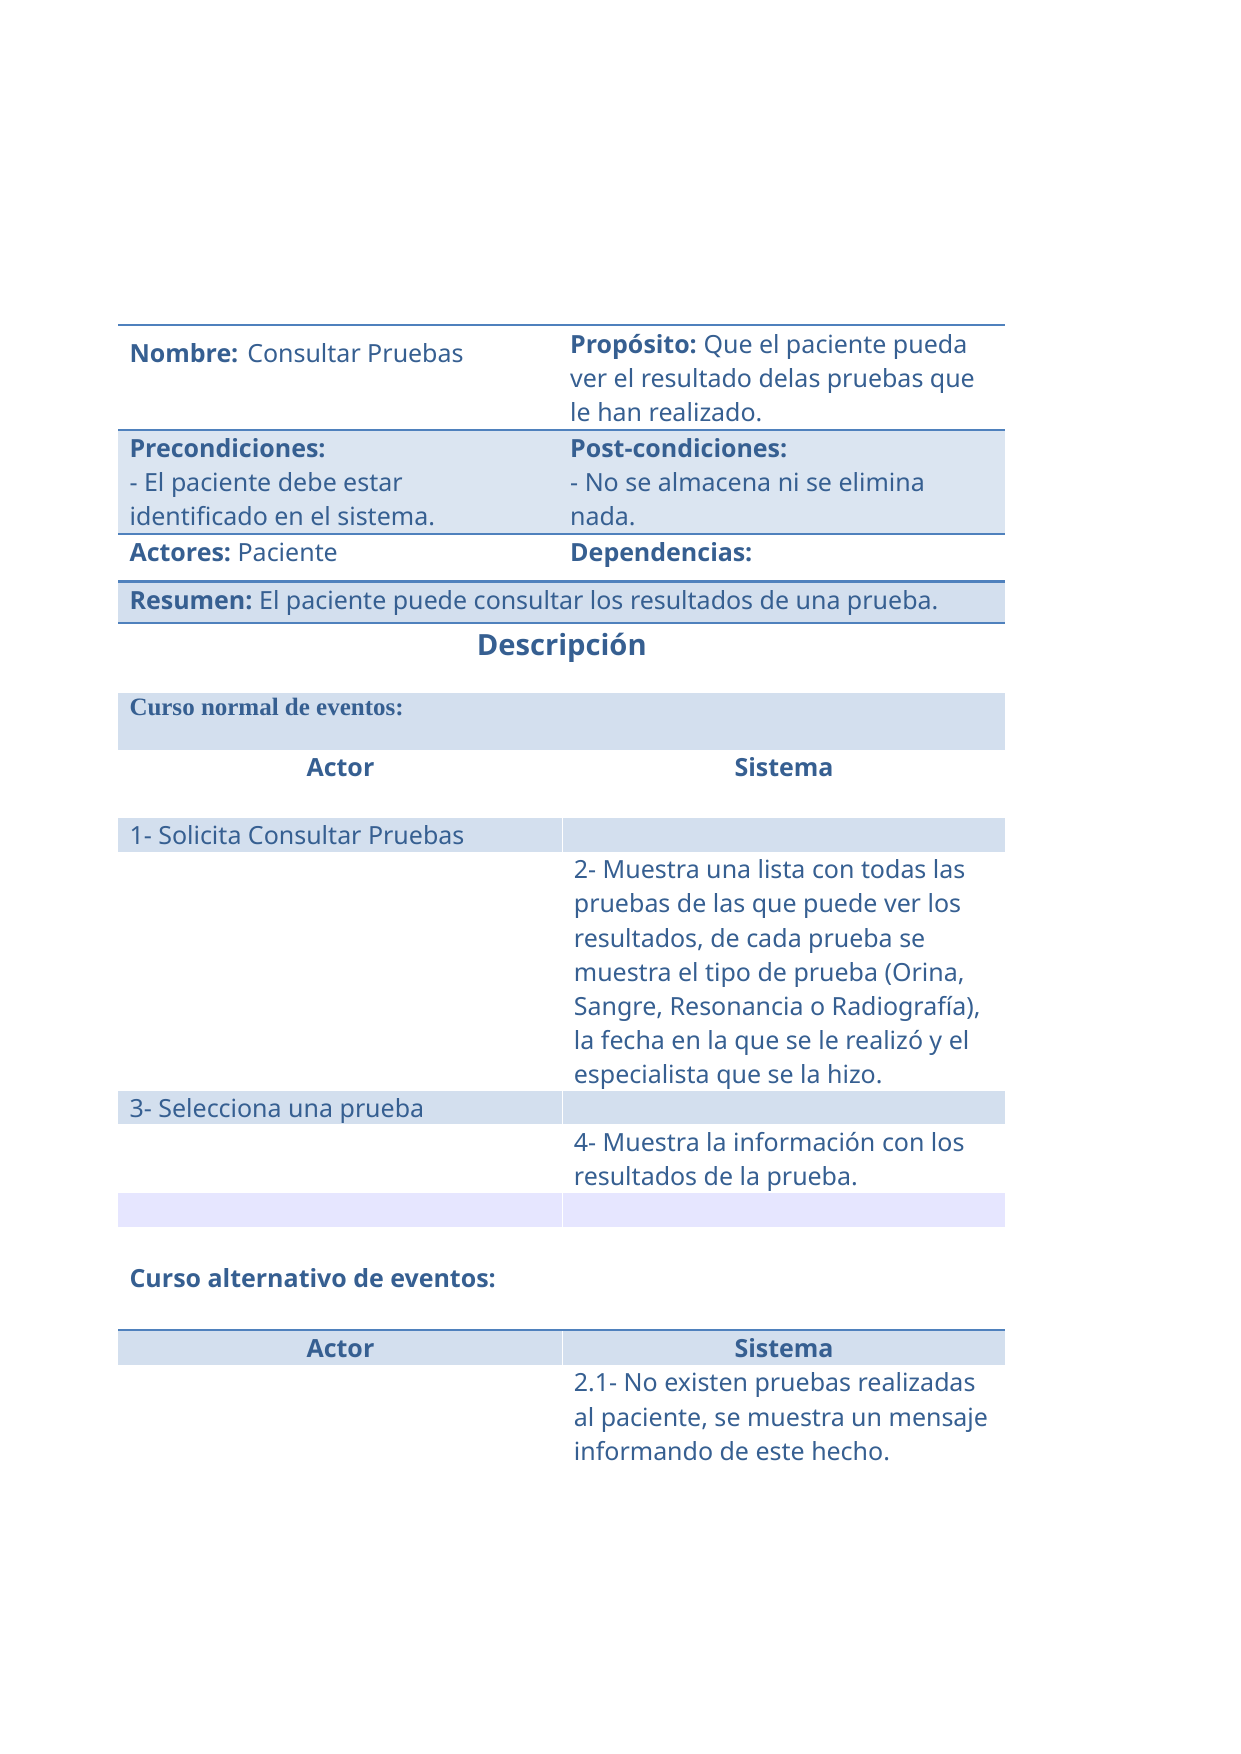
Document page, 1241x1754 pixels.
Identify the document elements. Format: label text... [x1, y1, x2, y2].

table_cell Actor [118, 1331, 562, 1365]
table_cell 4- Muestra la información con los resultados de la prueba. [563, 1125, 1005, 1193]
table_cell [563, 1193, 1005, 1227]
table_cell 2.1- No existen pruebas realizadas al paciente, se muestra un mensaje informando de este hecho. [563, 1365, 1005, 1467]
table_cell [563, 1091, 1005, 1124]
table_cell Actor [118, 750, 562, 818]
table_cell Descripción [118, 624, 1005, 664]
table_cell 1- Solicita Consultar Pruebas [118, 818, 562, 852]
table_cell [118, 1365, 562, 1467]
table_header Propósito: Que el paciente pueda ver el resultado delas pruebas que le han realizado. [559, 326, 1005, 429]
table_cell Curso alternativo de eventos: [118, 1261, 1005, 1329]
table_cell [118, 1227, 562, 1261]
table_cell [563, 1227, 1005, 1261]
table_cell [563, 818, 1005, 852]
table_header Curso normal de eventos: [118, 693, 1005, 750]
table_cell Actores: Paciente [118, 535, 559, 580]
table_cell Precondiciones: - El paciente debe estar identificado en el sistema. [118, 431, 559, 533]
table_cell [118, 852, 562, 1091]
table_cell Post-condiciones: - No se almacena ni se elimina nada. [559, 431, 1005, 533]
table_cell 2- Muestra una lista con todas las pruebas de las que puede ver los resultados, de cada prueba se muestra el tipo de prueba (Orina, Sangre, Resonancia o Radiografía), la fecha en la que se le realizó y el especialista que se la hizo. [563, 852, 1005, 1091]
table_header Nombre: Consultar Pruebas [118, 326, 559, 429]
table_cell Sistema [563, 750, 1005, 818]
table_cell [118, 1125, 562, 1193]
table_cell Resumen: El paciente puede consultar los resultados de una prueba. [118, 583, 1005, 622]
table_cell Sistema [563, 1331, 1005, 1365]
table_cell 3- Selecciona una prueba [118, 1091, 562, 1124]
table_cell Dependencias: [559, 535, 1005, 580]
table_cell [118, 1193, 562, 1227]
